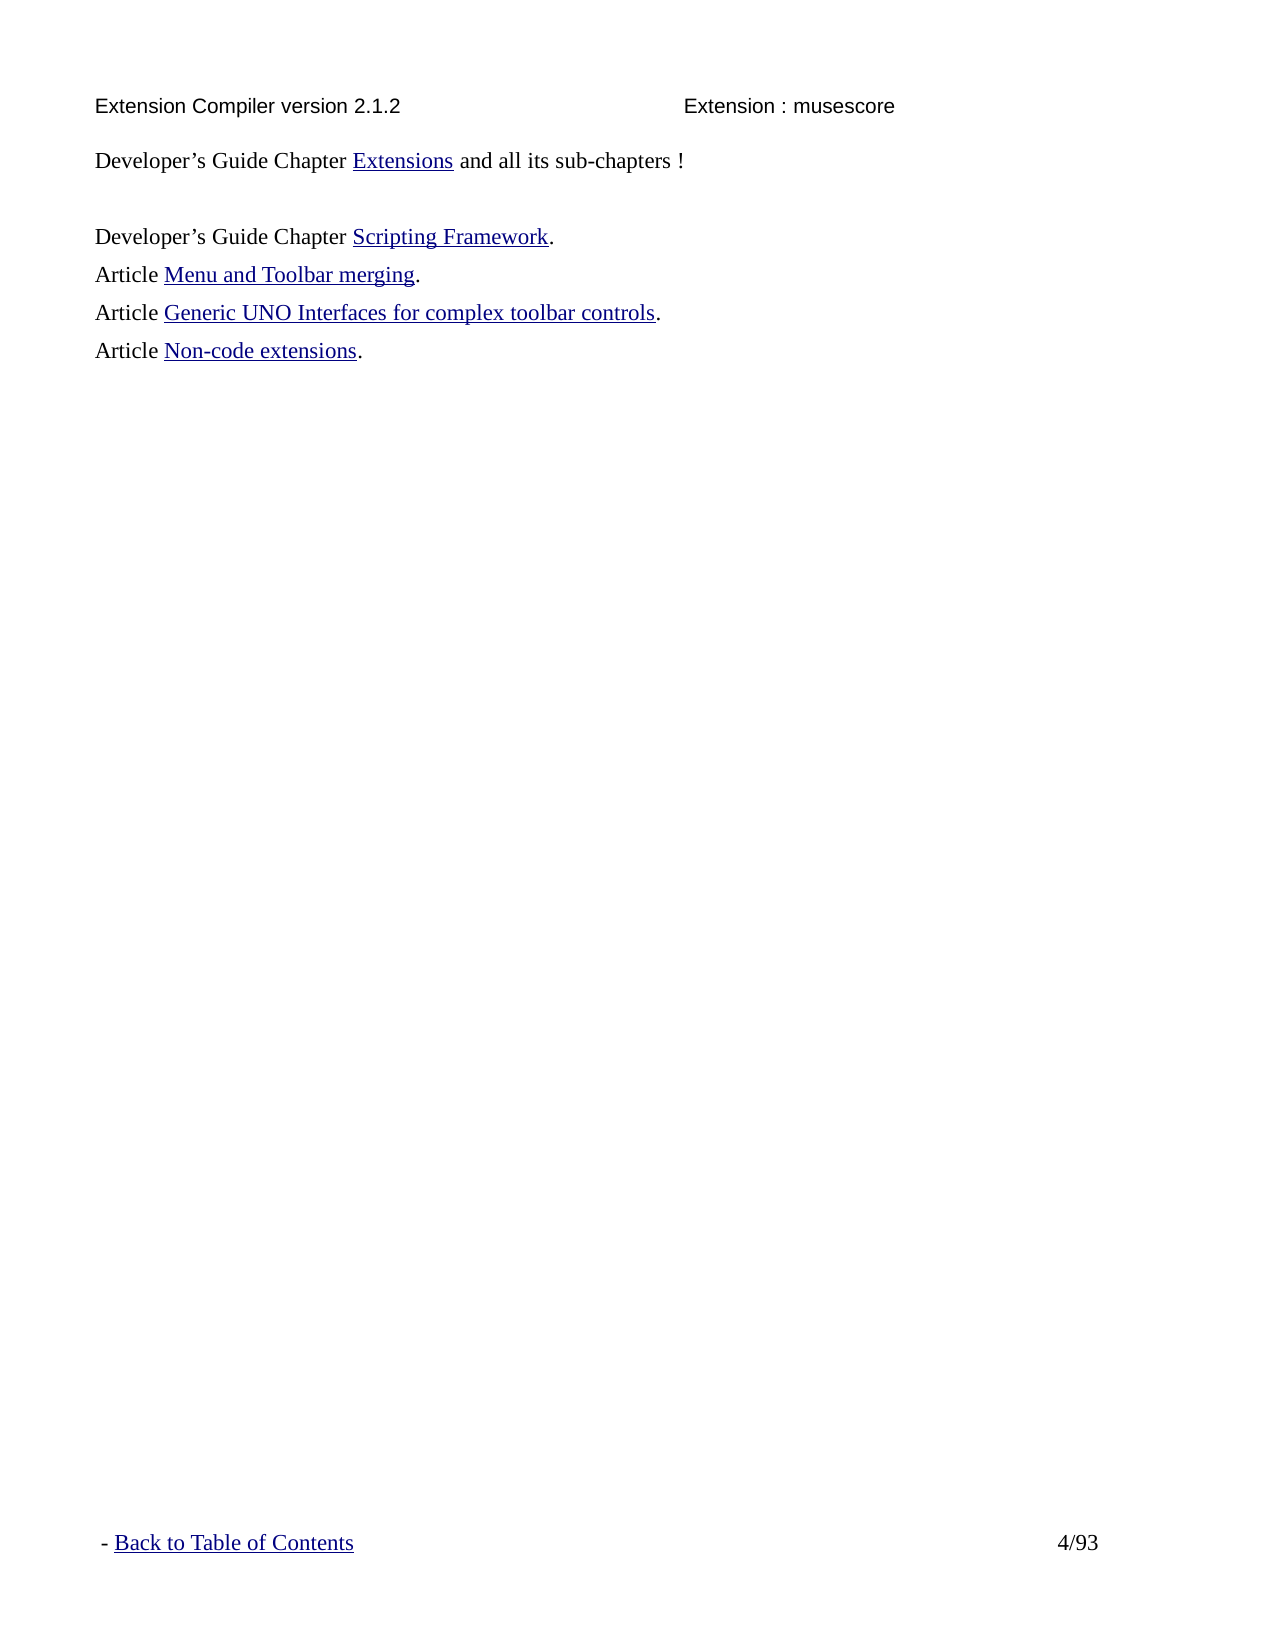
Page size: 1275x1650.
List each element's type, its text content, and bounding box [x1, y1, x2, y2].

text Developer’s Guide Chapter Extensions and all its sub-chapters ! [94, 147, 1181, 173]
text Developer’s Guide Chapter Scripting Framework. [94, 223, 1181, 249]
text Article Menu and Toolbar merging. [94, 262, 1181, 287]
text Article Generic UNO Interfaces for complex toolbar controls. [94, 299, 1181, 325]
text Article Non-code extensions. [94, 338, 1181, 363]
